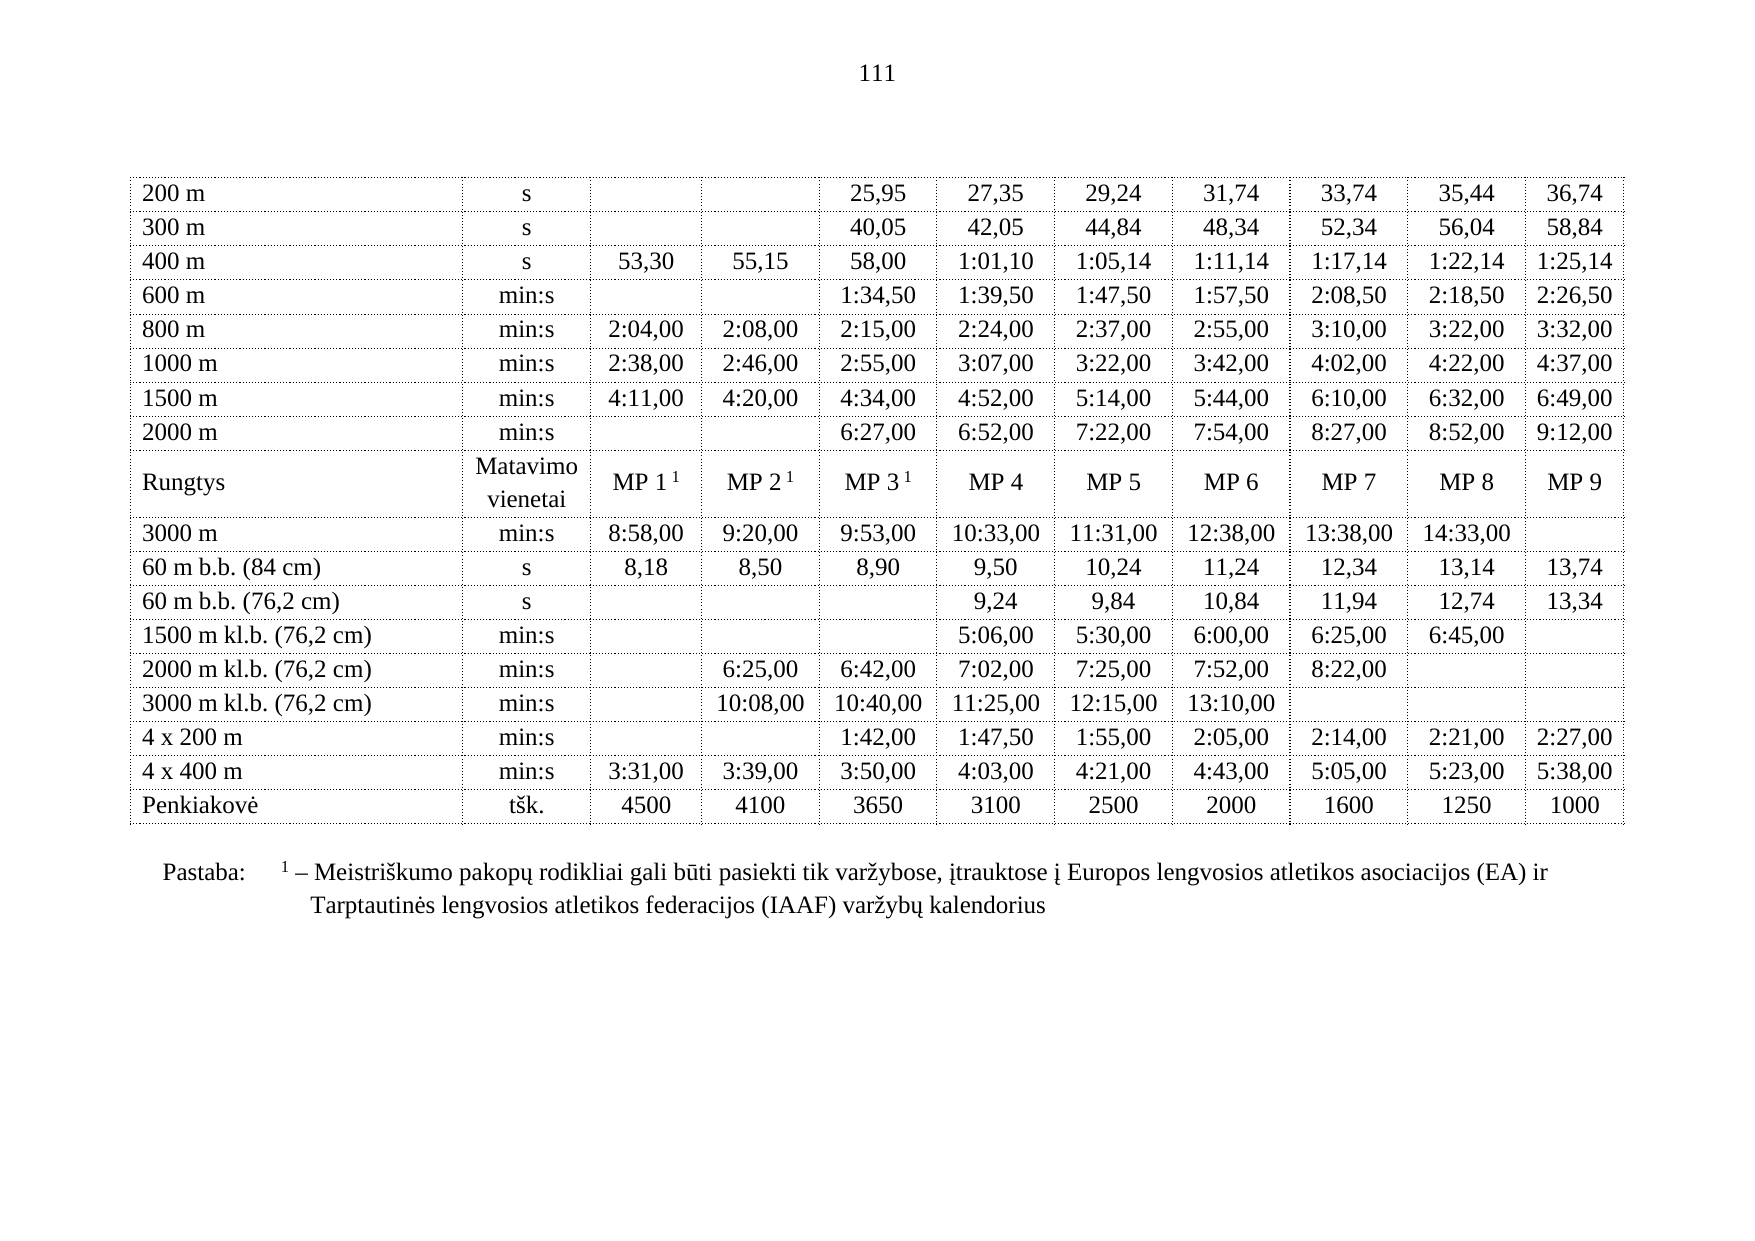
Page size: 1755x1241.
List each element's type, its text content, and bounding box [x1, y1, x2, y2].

table_cell 4 x 200 m [131, 721, 462, 755]
table_cell [591, 416, 701, 450]
table_cell 5:06,00 [937, 619, 1054, 653]
table_cell min:s [463, 653, 591, 687]
table_cell 1:42,00 [819, 721, 937, 755]
table_cell 3000 m kl.b. (76,2 cm) [131, 687, 462, 721]
table_cell 8:58,00 [591, 517, 701, 551]
table_cell 3:22,00 [1055, 348, 1172, 382]
table_cell min:s [463, 416, 591, 450]
table_cell 11:31,00 [1055, 517, 1172, 551]
table_cell 9:12,00 [1525, 416, 1624, 450]
table_cell [1525, 517, 1624, 551]
table_cell 4:20,00 [701, 382, 819, 416]
table_cell 2:55,00 [819, 348, 937, 382]
table_cell 7:02,00 [937, 653, 1054, 687]
table_cell 9,84 [1055, 585, 1172, 619]
table_cell 8,18 [591, 551, 701, 585]
table_cell 400 m [131, 245, 462, 279]
table_cell 58,84 [1525, 211, 1624, 245]
table_cell 1:17,14 [1290, 245, 1408, 279]
table_cell 9,24 [937, 585, 1054, 619]
table_cell 7:52,00 [1172, 653, 1290, 687]
table_cell s [463, 177, 591, 211]
table_cell 3:42,00 [1172, 348, 1290, 382]
table_cell [1408, 653, 1525, 687]
table_cell 12:38,00 [1172, 517, 1290, 551]
table_cell 1:47,50 [1055, 279, 1172, 313]
table_cell 1:34,50 [819, 279, 937, 313]
table_cell min:s [463, 687, 591, 721]
table_cell 5:38,00 [1525, 755, 1624, 789]
table_cell 10:33,00 [937, 517, 1054, 551]
table_cell 1250 [1408, 789, 1525, 823]
table_cell 4:43,00 [1172, 755, 1290, 789]
table_cell 33,74 [1290, 177, 1408, 211]
table_cell [819, 585, 937, 619]
table_cell 3:50,00 [819, 755, 937, 789]
table_cell tšk. [463, 789, 591, 823]
table_cell 1:11,14 [1172, 245, 1290, 279]
table_cell 5:30,00 [1055, 619, 1172, 653]
table_cell 40,05 [819, 211, 937, 245]
table_cell 13,34 [1525, 585, 1624, 619]
table_cell [701, 211, 819, 245]
table_cell 2:37,00 [1055, 314, 1172, 347]
table_cell 53,30 [591, 245, 701, 279]
table_cell 13,74 [1525, 551, 1624, 585]
table_cell 600 m [131, 279, 462, 313]
table_cell [701, 721, 819, 755]
table_cell 2:05,00 [1172, 721, 1290, 755]
table_cell 3650 [819, 789, 937, 823]
table_cell 55,15 [701, 245, 819, 279]
table_cell 6:10,00 [1290, 382, 1408, 416]
table_cell 6:42,00 [819, 653, 937, 687]
table_cell MP 9 [1525, 450, 1624, 517]
table_cell 2000 [1172, 789, 1290, 823]
table_cell 4:21,00 [1055, 755, 1172, 789]
table_cell 2:15,00 [819, 314, 937, 347]
table_cell 7:22,00 [1055, 416, 1172, 450]
table_cell min:s [463, 314, 591, 347]
table_cell 9:20,00 [701, 517, 819, 551]
table_cell 6:52,00 [937, 416, 1054, 450]
table_cell 1500 m kl.b. (76,2 cm) [131, 619, 462, 653]
table_cell 3:32,00 [1525, 314, 1624, 347]
table_cell MP 1 1 [591, 450, 701, 517]
table_cell 1000 m [131, 348, 462, 382]
table_cell 2:08,00 [701, 314, 819, 347]
table_cell [1525, 653, 1624, 687]
table_cell [591, 585, 701, 619]
table_cell MP 5 [1055, 450, 1172, 517]
table_cell 3:31,00 [591, 755, 701, 789]
table_cell 10:40,00 [819, 687, 937, 721]
table_cell 6:25,00 [701, 653, 819, 687]
table_cell 13:38,00 [1290, 517, 1408, 551]
table_cell 3000 m [131, 517, 462, 551]
table_cell 58,00 [819, 245, 937, 279]
table_cell 1:01,10 [937, 245, 1054, 279]
table_cell [701, 416, 819, 450]
table_cell 60 m b.b. (76,2 cm) [131, 585, 462, 619]
table_cell 25,95 [819, 177, 937, 211]
table_cell MP 2 1 [701, 450, 819, 517]
table_cell 4:02,00 [1290, 348, 1408, 382]
table_cell 11:25,00 [937, 687, 1054, 721]
table_cell 1:57,50 [1172, 279, 1290, 313]
table_cell 800 m [131, 314, 462, 347]
table_cell MP 7 [1290, 450, 1408, 517]
table_cell [1525, 687, 1624, 721]
table_cell MP 4 [937, 450, 1054, 517]
table_cell [591, 619, 701, 653]
table_cell min:s [463, 721, 591, 755]
table_cell s [463, 585, 591, 619]
table_cell 8:22,00 [1290, 653, 1408, 687]
table_cell [701, 279, 819, 313]
table_cell 31,74 [1172, 177, 1290, 211]
table_cell 2:08,50 [1290, 279, 1408, 313]
table_cell [591, 211, 701, 245]
table_cell 52,34 [1290, 211, 1408, 245]
table_cell 60 m b.b. (84 cm) [131, 551, 462, 585]
table_cell 1:47,50 [937, 721, 1054, 755]
table_cell 1:25,14 [1525, 245, 1624, 279]
table_cell min:s [463, 755, 591, 789]
table_cell 11,24 [1172, 551, 1290, 585]
table_cell 1:55,00 [1055, 721, 1172, 755]
table_cell 6:49,00 [1525, 382, 1624, 416]
table_cell 1:39,50 [937, 279, 1054, 313]
table_cell [701, 177, 819, 211]
table_cell 3100 [937, 789, 1054, 823]
table_cell MP 8 [1408, 450, 1525, 517]
table_cell 3:10,00 [1290, 314, 1408, 347]
table_cell min:s [463, 382, 591, 416]
table_cell 48,34 [1172, 211, 1290, 245]
table_cell 13,14 [1408, 551, 1525, 585]
table_cell 11,94 [1290, 585, 1408, 619]
table_cell 2:26,50 [1525, 279, 1624, 313]
table_cell 4:22,00 [1408, 348, 1525, 382]
table_cell 1600 [1290, 789, 1408, 823]
table_cell [701, 585, 819, 619]
table_cell 36,74 [1525, 177, 1624, 211]
table_cell 3:39,00 [701, 755, 819, 789]
table_cell 4 x 400 m [131, 755, 462, 789]
table_cell 4:11,00 [591, 382, 701, 416]
table_cell 44,84 [1055, 211, 1172, 245]
table_cell 14:33,00 [1408, 517, 1525, 551]
table_cell 6:32,00 [1408, 382, 1525, 416]
table_cell [591, 687, 701, 721]
table_cell Rungtys [131, 450, 462, 517]
table_cell min:s [463, 619, 591, 653]
table_cell 6:45,00 [1408, 619, 1525, 653]
table_cell [591, 653, 701, 687]
table_cell 1:22,14 [1408, 245, 1525, 279]
table_cell MP 6 [1172, 450, 1290, 517]
table_cell s [463, 211, 591, 245]
table_cell [819, 619, 937, 653]
table_cell min:s [463, 517, 591, 551]
table_cell 13:10,00 [1172, 687, 1290, 721]
table_cell 1000 [1525, 789, 1624, 823]
table_cell 3:22,00 [1408, 314, 1525, 347]
table_cell 12,74 [1408, 585, 1525, 619]
table_cell [701, 619, 819, 653]
table_cell Matavimo vienetai [463, 450, 591, 517]
table_cell 4:34,00 [819, 382, 937, 416]
table_cell Penkiakovė [131, 789, 462, 823]
table_cell 7:25,00 [1055, 653, 1172, 687]
table_cell [591, 177, 701, 211]
table_cell 10:08,00 [701, 687, 819, 721]
table_cell 2500 [1055, 789, 1172, 823]
table_cell 4500 [591, 789, 701, 823]
table_cell 9:53,00 [819, 517, 937, 551]
table_cell min:s [463, 348, 591, 382]
table_cell 27,35 [937, 177, 1054, 211]
table_cell 12,34 [1290, 551, 1408, 585]
table_cell 8:52,00 [1408, 416, 1525, 450]
table_cell 5:23,00 [1408, 755, 1525, 789]
table_cell 4:03,00 [937, 755, 1054, 789]
table_cell 6:00,00 [1172, 619, 1290, 653]
table_cell 7:54,00 [1172, 416, 1290, 450]
table_cell 4:37,00 [1525, 348, 1624, 382]
table_cell 4100 [701, 789, 819, 823]
table_cell s [463, 245, 591, 279]
table_cell 5:14,00 [1055, 382, 1172, 416]
table_cell [591, 721, 701, 755]
table_cell 42,05 [937, 211, 1054, 245]
table_cell 2:46,00 [701, 348, 819, 382]
table_cell 9,50 [937, 551, 1054, 585]
table_cell MP 3 1 [819, 450, 937, 517]
table_cell 5:44,00 [1172, 382, 1290, 416]
table_cell 56,04 [1408, 211, 1525, 245]
table_cell [1290, 687, 1408, 721]
table_cell [591, 279, 701, 313]
table_cell 2:21,00 [1408, 721, 1525, 755]
table_cell min:s [463, 279, 591, 313]
table_cell 2000 m kl.b. (76,2 cm) [131, 653, 462, 687]
table_cell 35,44 [1408, 177, 1525, 211]
table_cell 2:55,00 [1172, 314, 1290, 347]
table_cell 29,24 [1055, 177, 1172, 211]
table_cell 8:27,00 [1290, 416, 1408, 450]
table_cell 1500 m [131, 382, 462, 416]
table_cell 2:38,00 [591, 348, 701, 382]
table_cell 6:27,00 [819, 416, 937, 450]
table_cell 6:25,00 [1290, 619, 1408, 653]
table_cell 8,90 [819, 551, 937, 585]
table_cell 12:15,00 [1055, 687, 1172, 721]
table_cell 2:18,50 [1408, 279, 1525, 313]
table_cell 2:27,00 [1525, 721, 1624, 755]
table_cell 300 m [131, 211, 462, 245]
table_cell s [463, 551, 591, 585]
table_cell 200 m [131, 177, 462, 211]
table_cell 5:05,00 [1290, 755, 1408, 789]
table_cell 10,84 [1172, 585, 1290, 619]
table_cell 2:04,00 [591, 314, 701, 347]
table_cell 2:24,00 [937, 314, 1054, 347]
table_cell 10,24 [1055, 551, 1172, 585]
table_cell [1408, 687, 1525, 721]
table_cell 4:52,00 [937, 382, 1054, 416]
table_cell 2000 m [131, 416, 462, 450]
table_cell 1:05,14 [1055, 245, 1172, 279]
table_cell [1525, 619, 1624, 653]
table_cell 2:14,00 [1290, 721, 1408, 755]
table_cell 8,50 [701, 551, 819, 585]
table_cell 3:07,00 [937, 348, 1054, 382]
text Pastaba: 1 – Meistriškumo pakopų rodikliai gali būti pasiekti tik varžybose, įtrauktose į Europos lengvosios atletikos asociacijos (EA) ir Tarptautinės lengvosios atletikos federacijos (IAAF) varžybų kalendorius [162, 857, 1636, 919]
